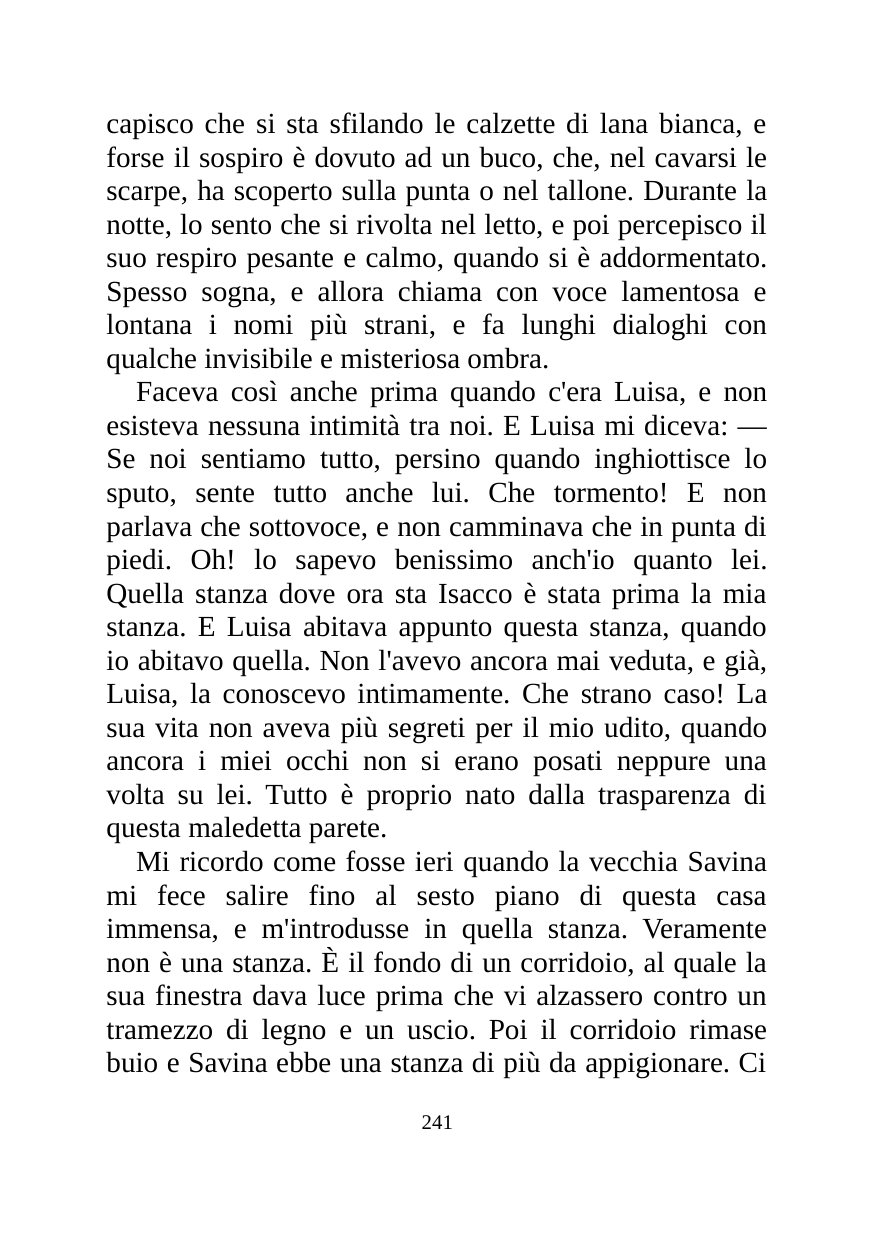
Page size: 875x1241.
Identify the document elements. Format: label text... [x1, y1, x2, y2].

text Faceva così anche prima quando c'era Luisa, e non esisteva nessuna intimità tra noi. E Luisa mi diceva: — Se noi sentiamo tutto, persino quando inghiottisce lo sputo, sente tutto anche lui. Che tormento! E non parlava che sottovoce, e non camminava che in punta di piedi. Oh! lo sapevo benissimo anch'io quanto lei. Quella stanza dove ora sta Isacco è stata prima la mia stanza. E Luisa abitava appunto questa stanza, quando io abitavo quella. Non l'avevo ancora mai veduta, e già, Luisa, la conoscevo intimamente. Che strano caso! La sua vita non aveva più segreti per il mio udito, quando ancora i miei occhi non si erano posati neppure una volta su lei. Tutto è proprio nato dalla trasparenza di questa maledetta parete. [106, 374, 768, 844]
text Mi ricordo come fosse ieri quando la vecchia Savina mi fece salire fino al sesto piano di questa casa immensa, e m'introdusse in quella stanza. Veramente non è una stanza. È il fondo di un corridoio, al quale la sua finestra dava luce prima che vi alzassero contro un tramezzo di legno e un uscio. Poi il corridoio rimase buio e Savina ebbe una stanza di più da appigionare. Ci [106, 844, 768, 1079]
text capisco che si sta sfilando le calzette di lana bianca, e forse il sospiro è dovuto ad un buco, che, nel cavarsi le scarpe, ha scoperto sulla punta o nel tallone. Durante la notte, lo sento che si rivolta nel letto, e poi percepisco il suo respiro pesante e calmo, quando si è addormentato. Spesso sogna, e allora chiama con voce lamentosa e lontana i nomi più strani, e fa lunghi dialoghi con qualche invisibile e misteriosa ombra. [106, 106, 768, 374]
